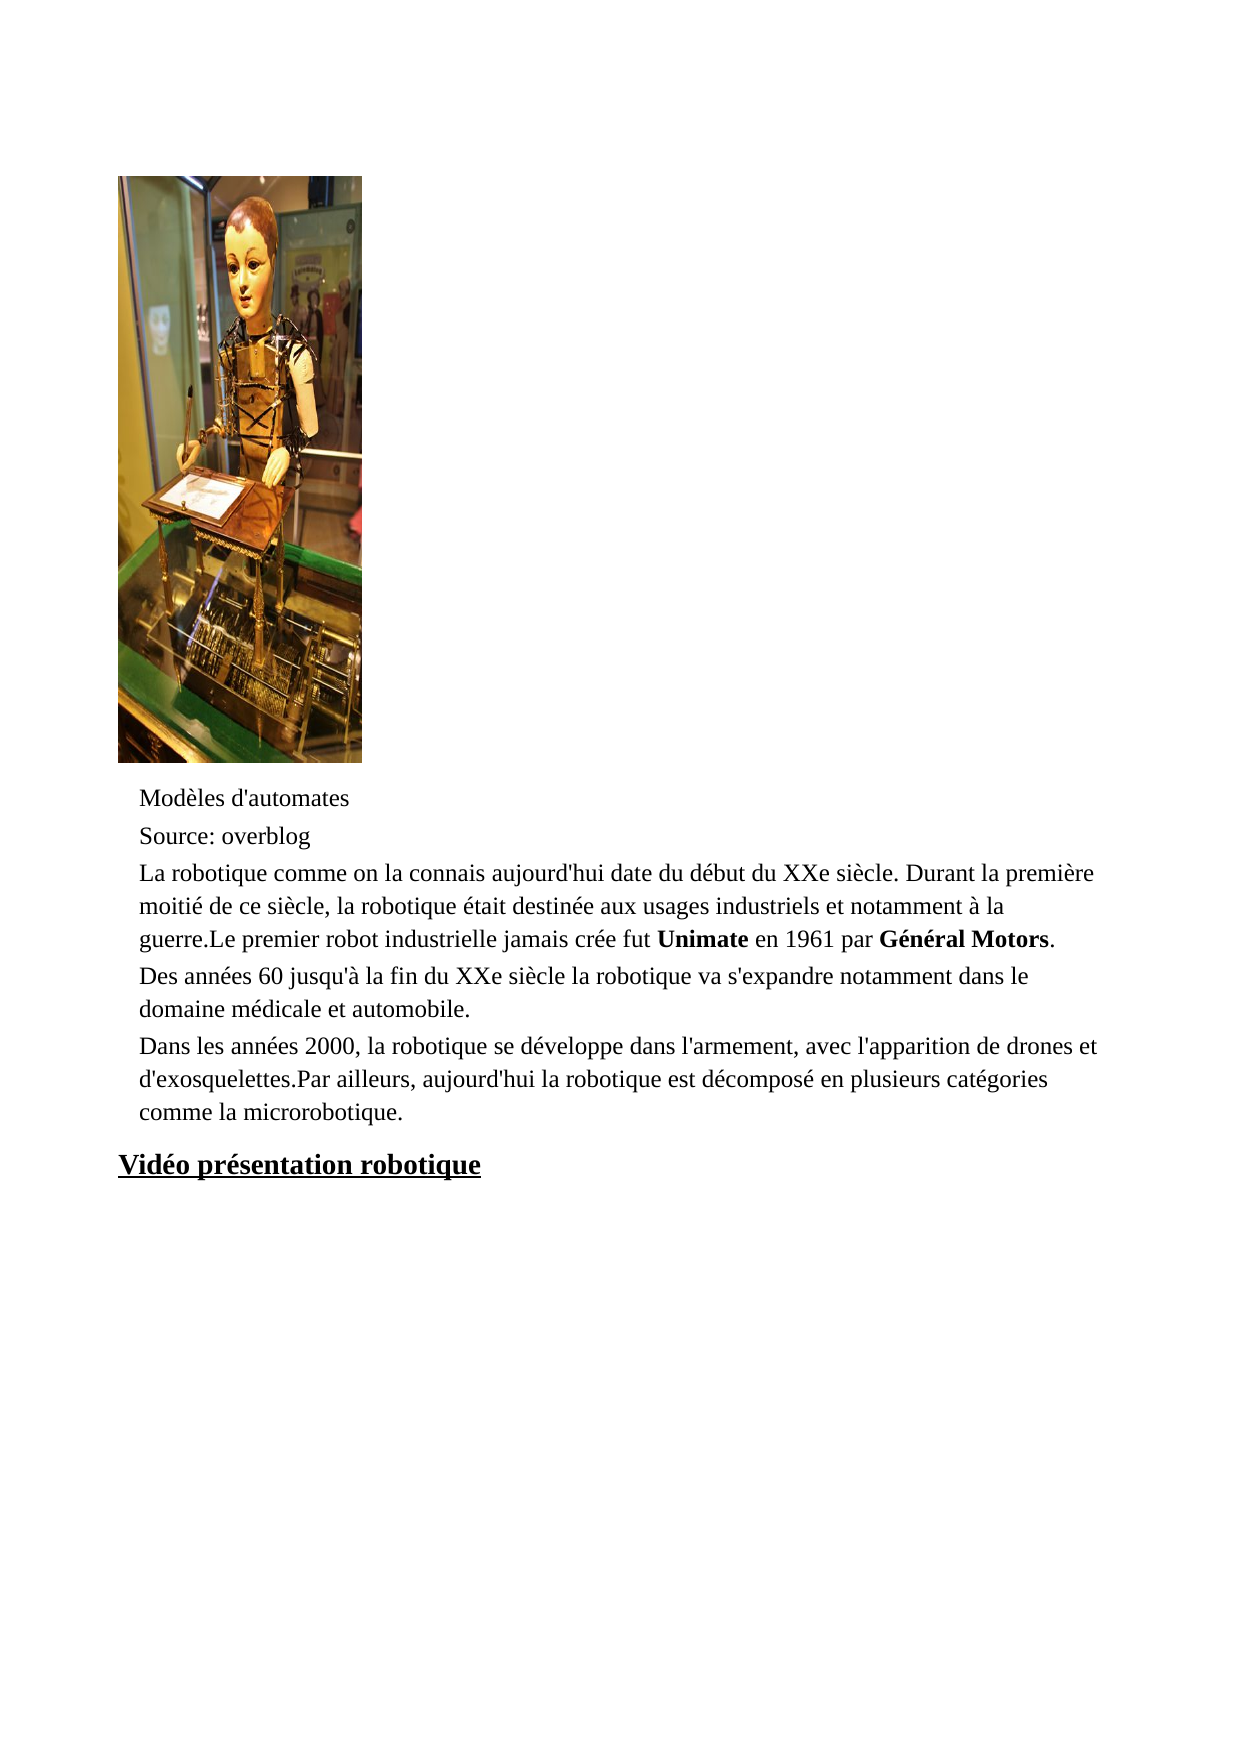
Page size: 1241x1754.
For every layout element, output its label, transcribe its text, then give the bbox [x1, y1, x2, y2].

picture [118, 176, 362, 763]
text Modèles d'automates [139, 783, 1101, 812]
text Source: overblog [139, 821, 1101, 849]
subtitle Vidéo présentation robotique [118, 1147, 1122, 1181]
text Dans les années 2000, la robotique se développe dans l'armement, avec l'apparition de drones et d'exosquelettes.Par ailleurs, aujourd'hui la robotique est décomposé en plusieurs catégories comme la microrobotique. [139, 1031, 1101, 1126]
text La robotique comme on la connais aujourd'hui date du début du XXe siècle. Durant la première moitié de ce siècle, la robotique était destinée aux usages industriels et notamment à la guerre.Le premier robot industrielle jamais crée fut Unimate en 1961 par Général Motors. [139, 858, 1101, 953]
text Des années 60 jusqu'à la fin du XXe siècle la robotique va s'expandre notamment dans le domaine médicale et automobile. [139, 961, 1101, 1023]
